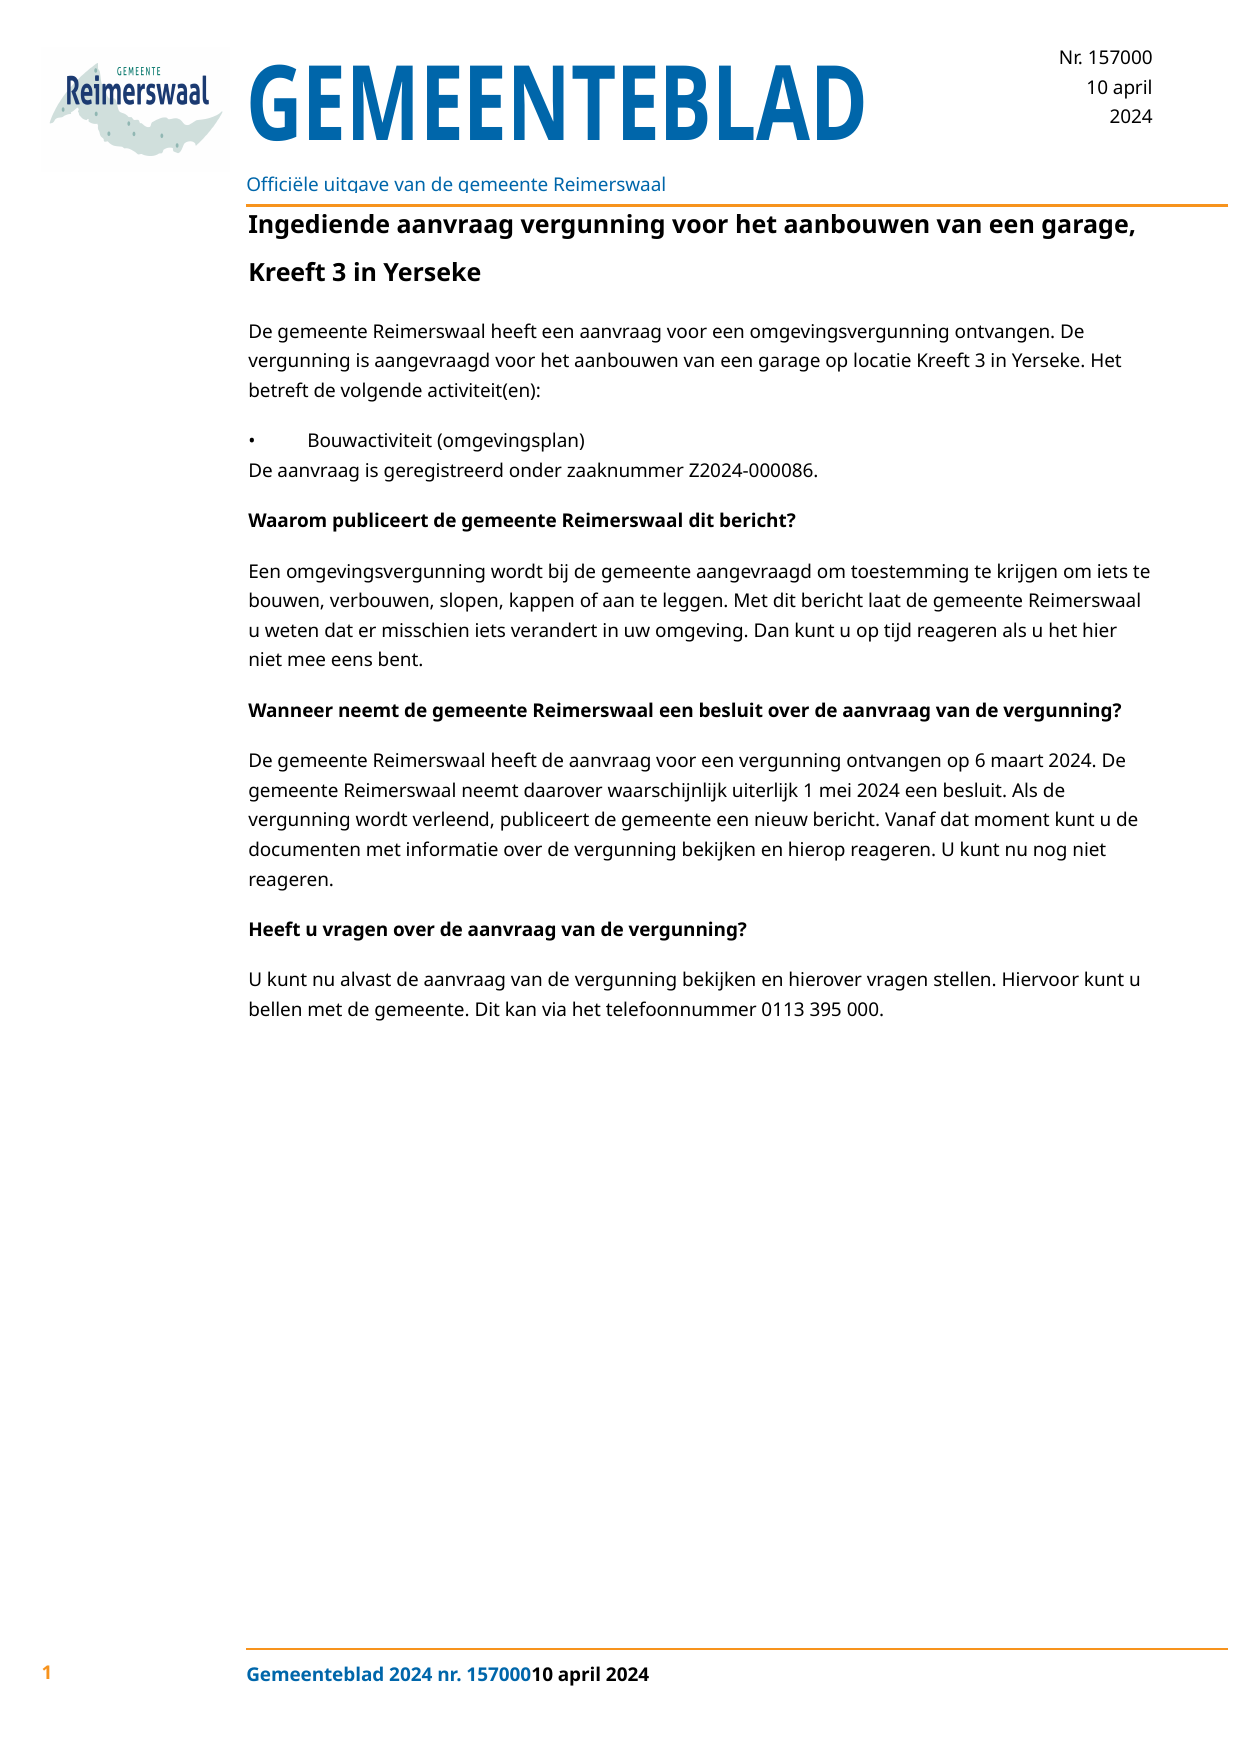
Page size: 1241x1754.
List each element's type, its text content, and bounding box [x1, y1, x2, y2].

text Ingediende aanvraag vergunning voor het aanbouwen van een garage, Kreeft 3 in Yerseke [248, 207, 1152, 288]
text Heeft u vragen over de aanvraag van de vergunning? [248, 916, 1152, 942]
text De gemeente Reimerswaal heeft een aanvraag voor een omgevingsvergunning ontvangen. De vergunning is aangevraagd voor het aanbouwen van een garage op locatie Kreeft 3 in Yerseke. Het betreft de volgende activiteit(en): [248, 318, 1152, 403]
text Waarom publiceert de gemeente Reimerswaal dit bericht? [248, 507, 1152, 533]
list Bouwactiviteit (omgevingsplan) [248, 427, 1152, 453]
text De aanvraag is geregistreerd onder zaaknummer Z2024-000086. [248, 457, 1152, 483]
picture [41, 47, 231, 172]
text U kunt nu alvast de aanvraag van de vergunning bekijken en hierover vragen stellen. Hiervoor kunt u bellen met de gemeente. Dit kan via het telefoonnummer 0113 395 000. [248, 967, 1152, 1022]
text De gemeente Reimerswaal heeft de aanvraag voor een vergunning ontvangen op 6 maart 2024. De gemeente Reimerswaal neemt daarover waarschijnlijk uiterlijk 1 mei 2024 een besluit. Als de vergunning wordt verleend, publiceert de gemeente een nieuw bericht. Vanaf dat moment kunt u de documenten met informatie over de vergunning bekijken en hierop reageren. U kunt nu nog niet reageren. [248, 747, 1152, 892]
text Wanneer neemt de gemeente Reimerswaal een besluit over de aanvraag van de vergunning? [248, 697, 1152, 723]
text Een omgevingsvergunning wordt bij de gemeente aangevraagd om toestemming te krijgen om iets te bouwen, verbouwen, slopen, kappen of aan te leggen. Met dit bericht laat de gemeente Reimerswaal u weten dat er misschien iets verandert in uw omgeving. Dan kunt u op tijd reageren als u het hier niet mee eens bent. [248, 558, 1152, 672]
